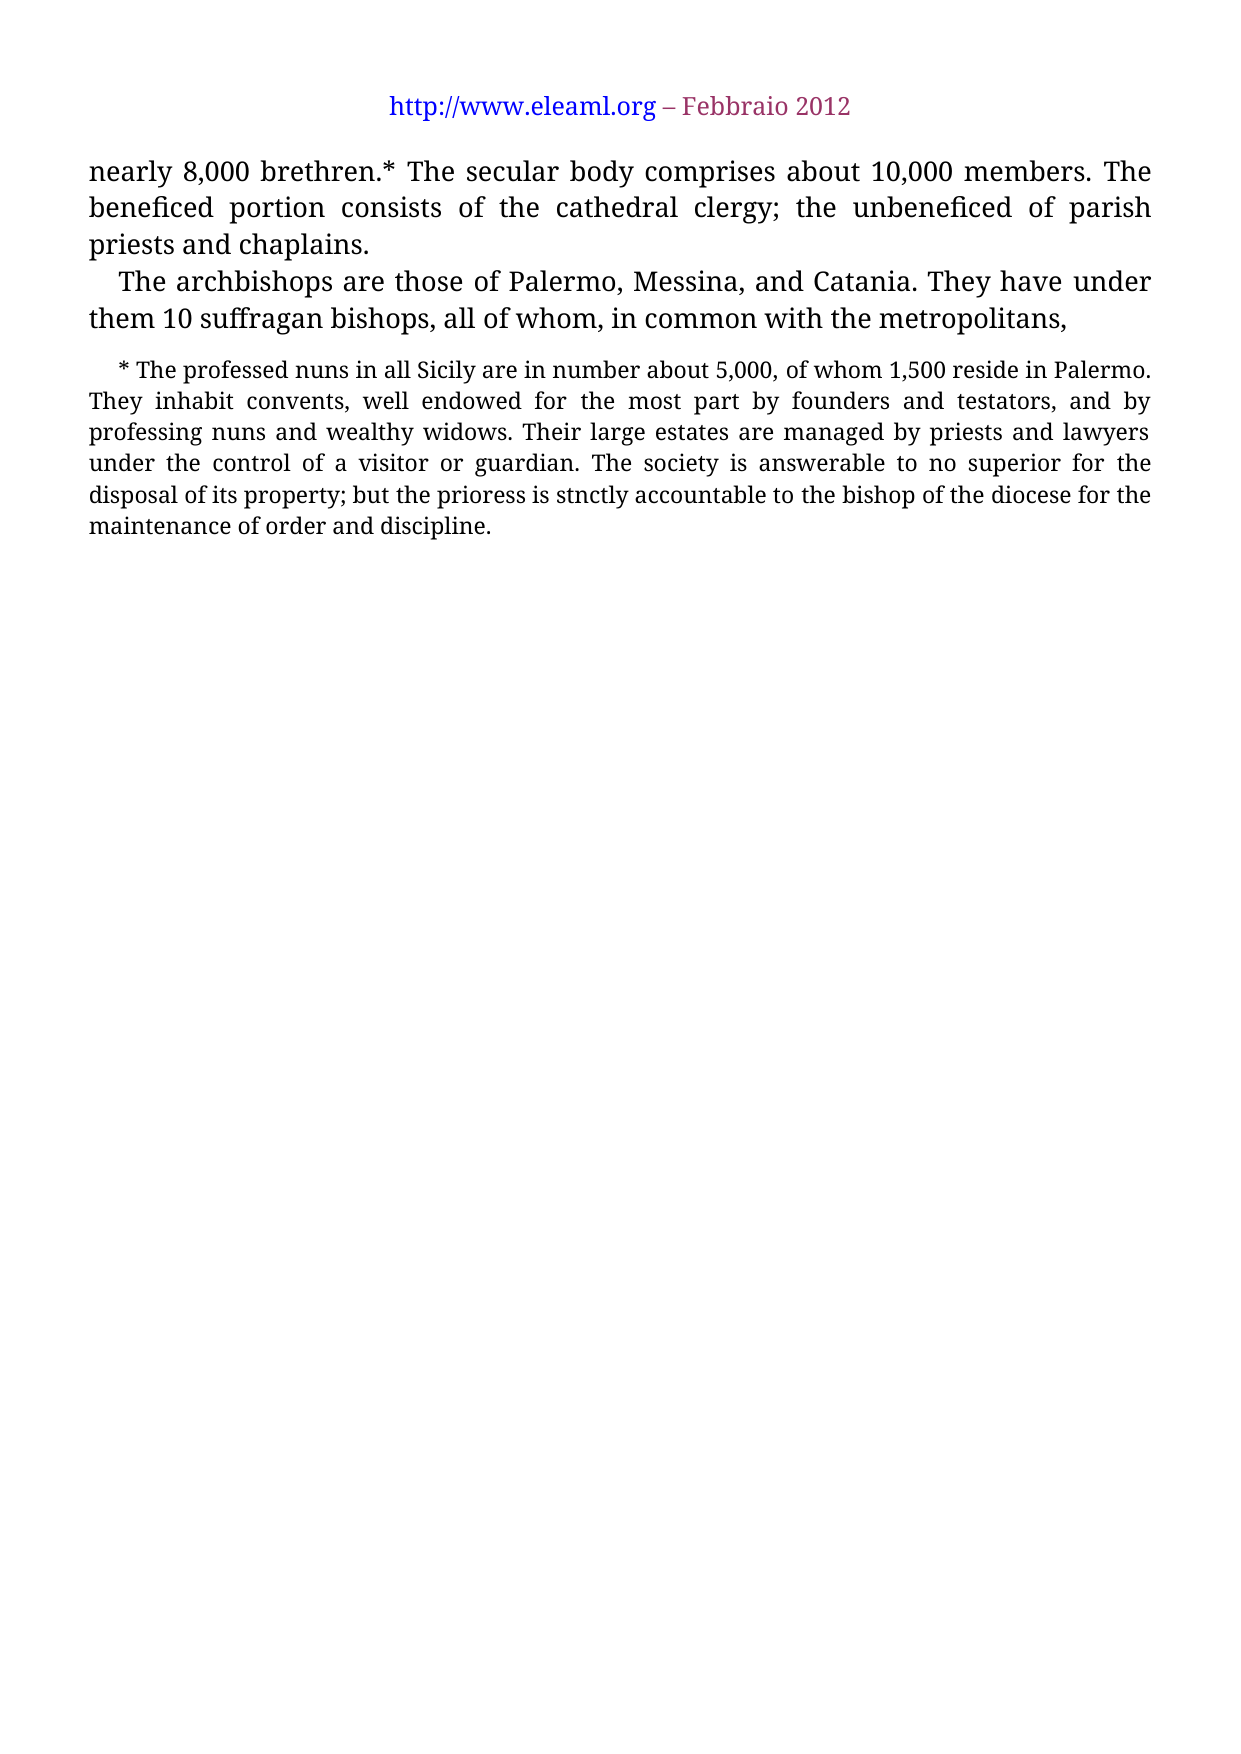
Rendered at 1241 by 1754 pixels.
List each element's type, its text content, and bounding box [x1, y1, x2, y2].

text * The professed nuns in all Sicily are in number about 5,000, of whom 1,500 reside in Palermo. They inhabit convents, well endowed for the most part by founders and testators, and by professing nuns and wealthy widows. Their large estates are managed by priests and lawyers under the control of a visitor or guardian. The society is answerable to no superior for the disposal of its property; but the prioress is stnctly accountable to the bishop of the diocese for the maintenance of order and discipline. [88, 353, 1152, 541]
text The archbishops are those of Palermo, Messina, and Catania. They have under them 10 suffragan bishops, all of whom, in common with the metropolitans, [88, 263, 1152, 336]
text nearly 8,000 brethren.* The secular body comprises about 10,000 members. The beneficed portion consists of the cathedral clergy; the unbeneficed of parish priests and chaplains. [88, 152, 1152, 263]
